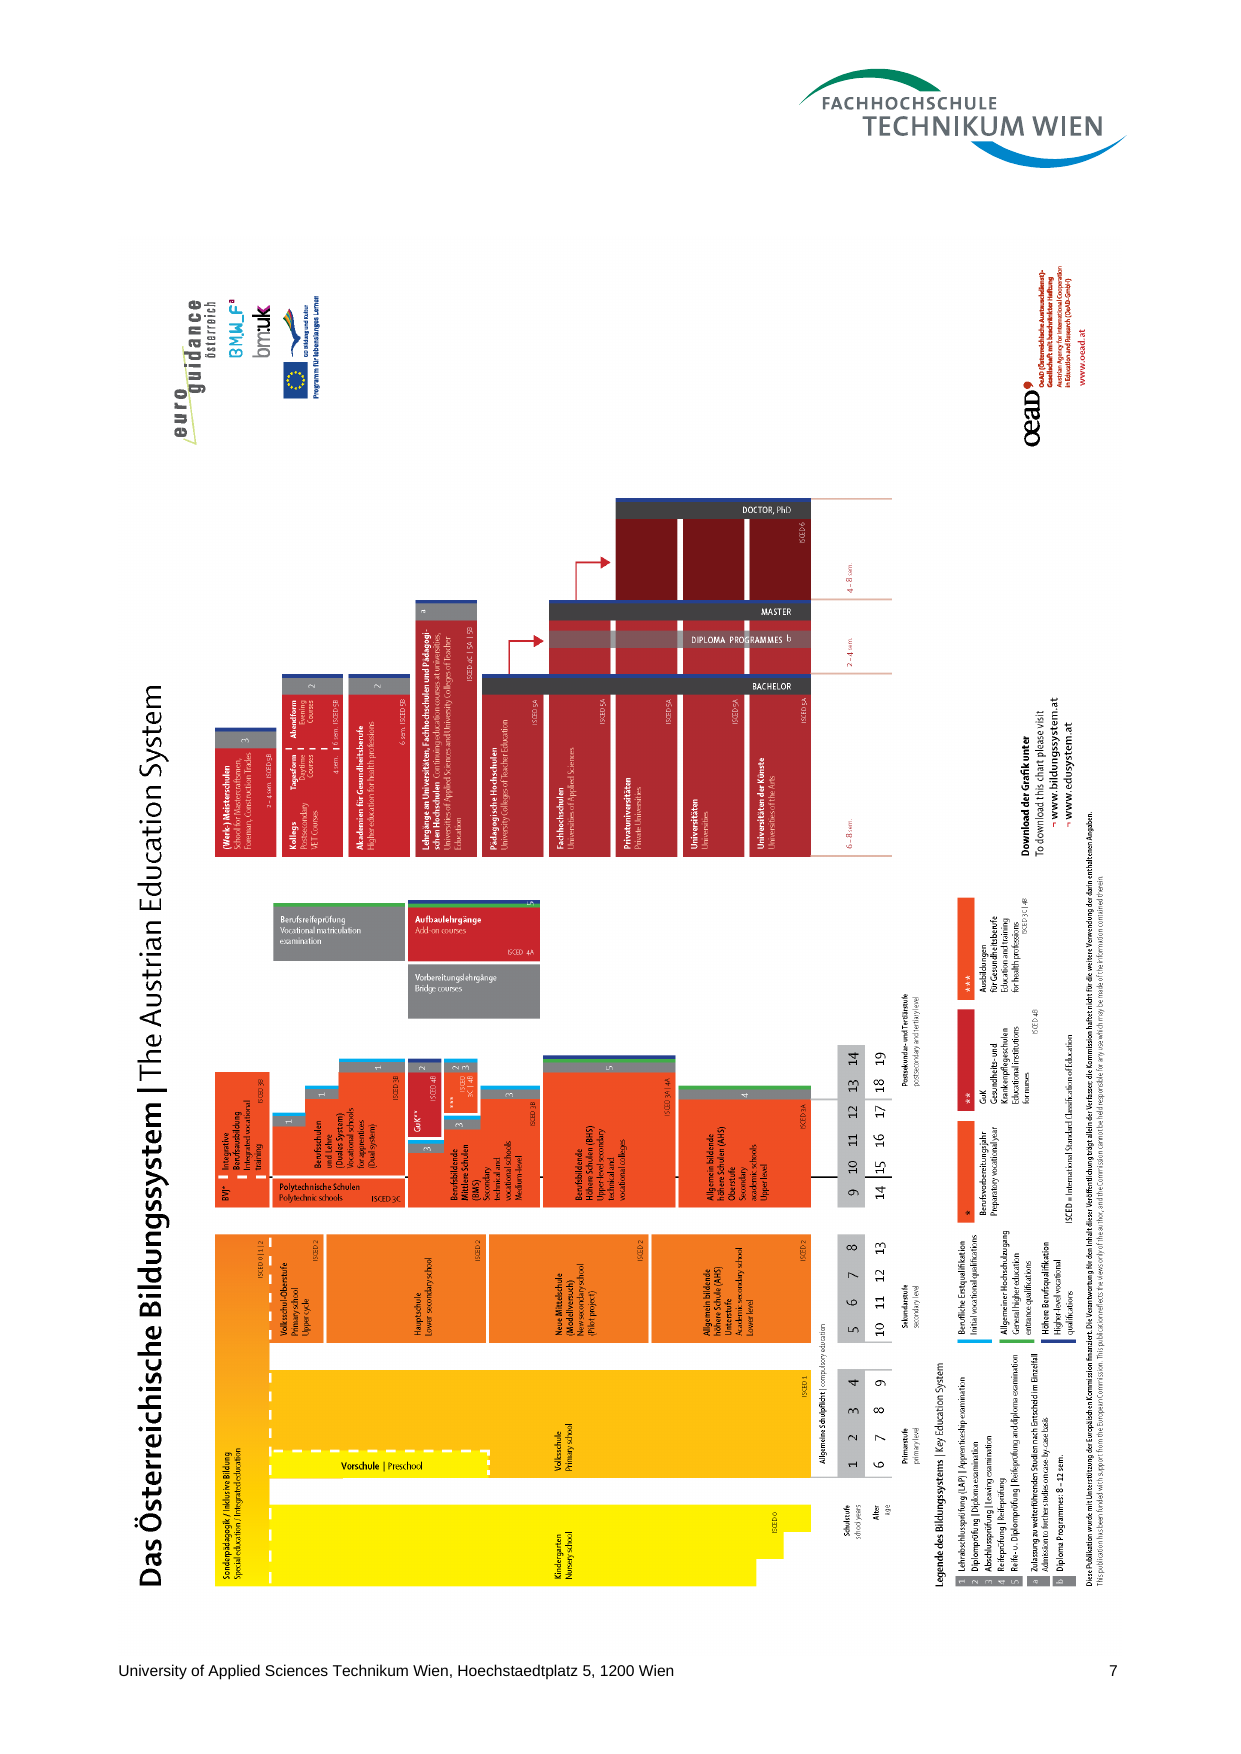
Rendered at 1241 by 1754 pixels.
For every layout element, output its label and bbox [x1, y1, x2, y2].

picture [118, 236, 1123, 1656]
picture [1119, 135, 1127, 142]
